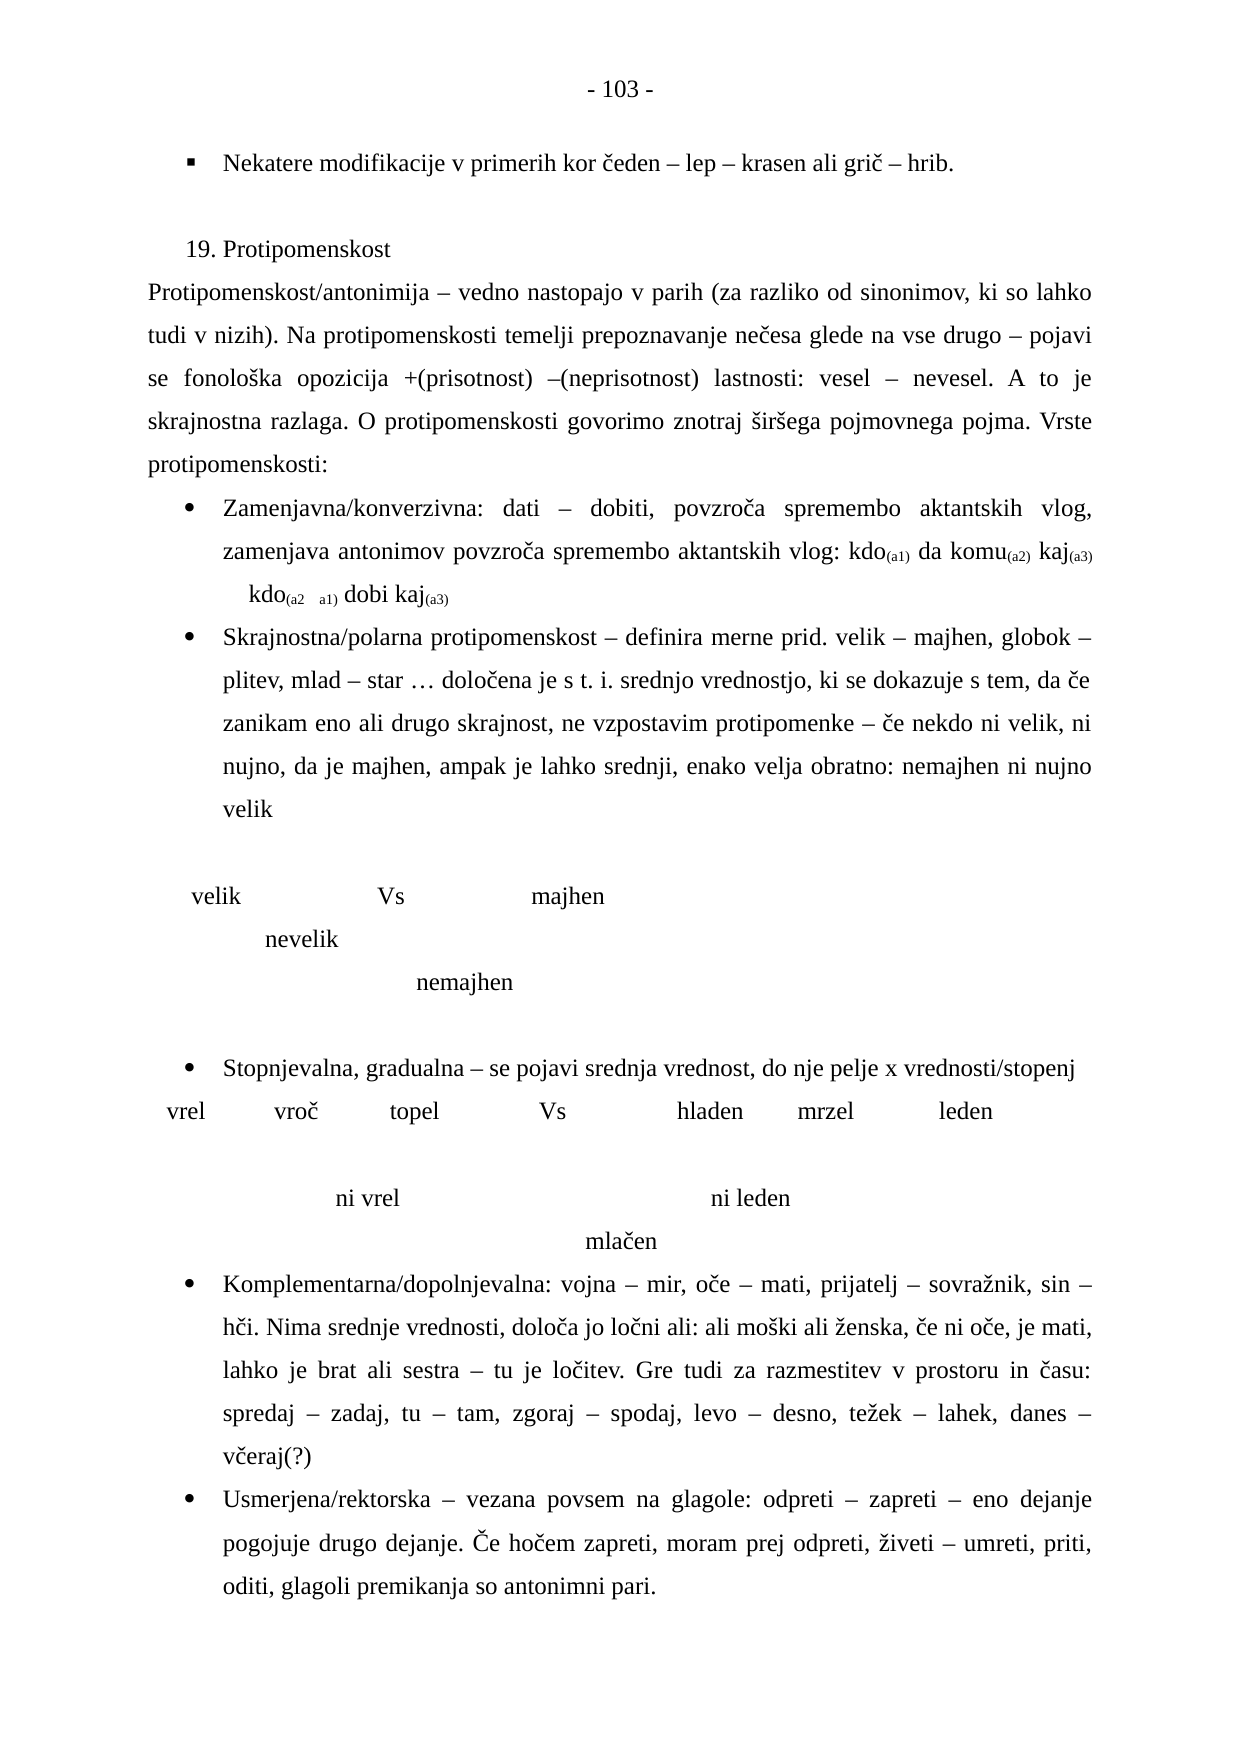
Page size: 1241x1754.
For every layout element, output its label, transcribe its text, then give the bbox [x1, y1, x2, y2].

text nevelik [148, 924, 1093, 953]
list Zamenjavna/konverzivna: dati – dobiti, povzroča spremembo aktantskih vlog, zamenjava antonimov povzroča spremembo aktantskih vlog: kdo(a1) da komu(a2) kaj(a3)  kdo(a2 a1) dobi kaj(a3) [185, 493, 1093, 608]
list Nekatere modifikacije v primerih kor čeden – lep – krasen ali grič – hrib. [185, 148, 1093, 176]
list Stopnjevalna, gradualna – se pojavi srednja vrednost, do nje pelje x vrednosti/stopenj [185, 1053, 1093, 1082]
list Komplementarna/dopolnjevalna: vojna – mir, oče – mati, prijatelj – sovražnik, sin – hči. Nima srednje vrednosti, določa jo ločni ali: ali moški ali ženska, če ni oče, je mati, lahko je brat ali sestra – tu je ločitev. Gre tudi za razmestitev v prostoru in času: spredaj – zadaj, tu – tam, zgoraj – spodaj, levo – desno, težek – lahek, danes – včeraj(?) [185, 1269, 1093, 1470]
list Skrajnostna/polarna protipomenskost – definira merne prid. velik – majhen, globok – plitev, mlad – star … določena je s t. i. srednjo vrednostjo, ki se dokazuje s tem, da če zanikam eno ali drugo skrajnost, ne vzpostavim protipomenke – če nekdo ni velik, ni nujno, da je majhen, ampak je lahko srednji, enako velja obratno: nemajhen ni nujno velik [185, 622, 1093, 823]
text Protipomenskost/antonimija – vedno nastopajo v parih (za razliko od sinonimov, ki so lahko tudi v nizih). Na protipomenskosti temelji prepoznavanje nečesa glede na vse drugo – pojavi se fonološka opozicija +(prisotnost) –(neprisotnost) lastnosti: vesel – nevesel. A to je skrajnostna razlaga. O protipomenskosti govorimo znotraj širšega pojmovnega pojma. Vrste protipomenskosti: [148, 277, 1093, 478]
list Protipomenskost [185, 234, 1093, 263]
text ni vrel ni leden [148, 1183, 1093, 1211]
text nemajhen [223, 967, 1093, 996]
text velik Vs majhen [148, 881, 1093, 909]
text mlačen [148, 1226, 1093, 1254]
text vrel vroč topel Vs hladen mrzel leden [148, 1096, 1093, 1125]
list Usmerjena/rektorska – vezana povsem na glagole: odpreti – zapreti – eno dejanje pogojuje drugo dejanje. Če hočem zapreti, moram prej odpreti, živeti – umreti, priti, oditi, glagoli premikanja so antonimni pari. [185, 1484, 1093, 1599]
